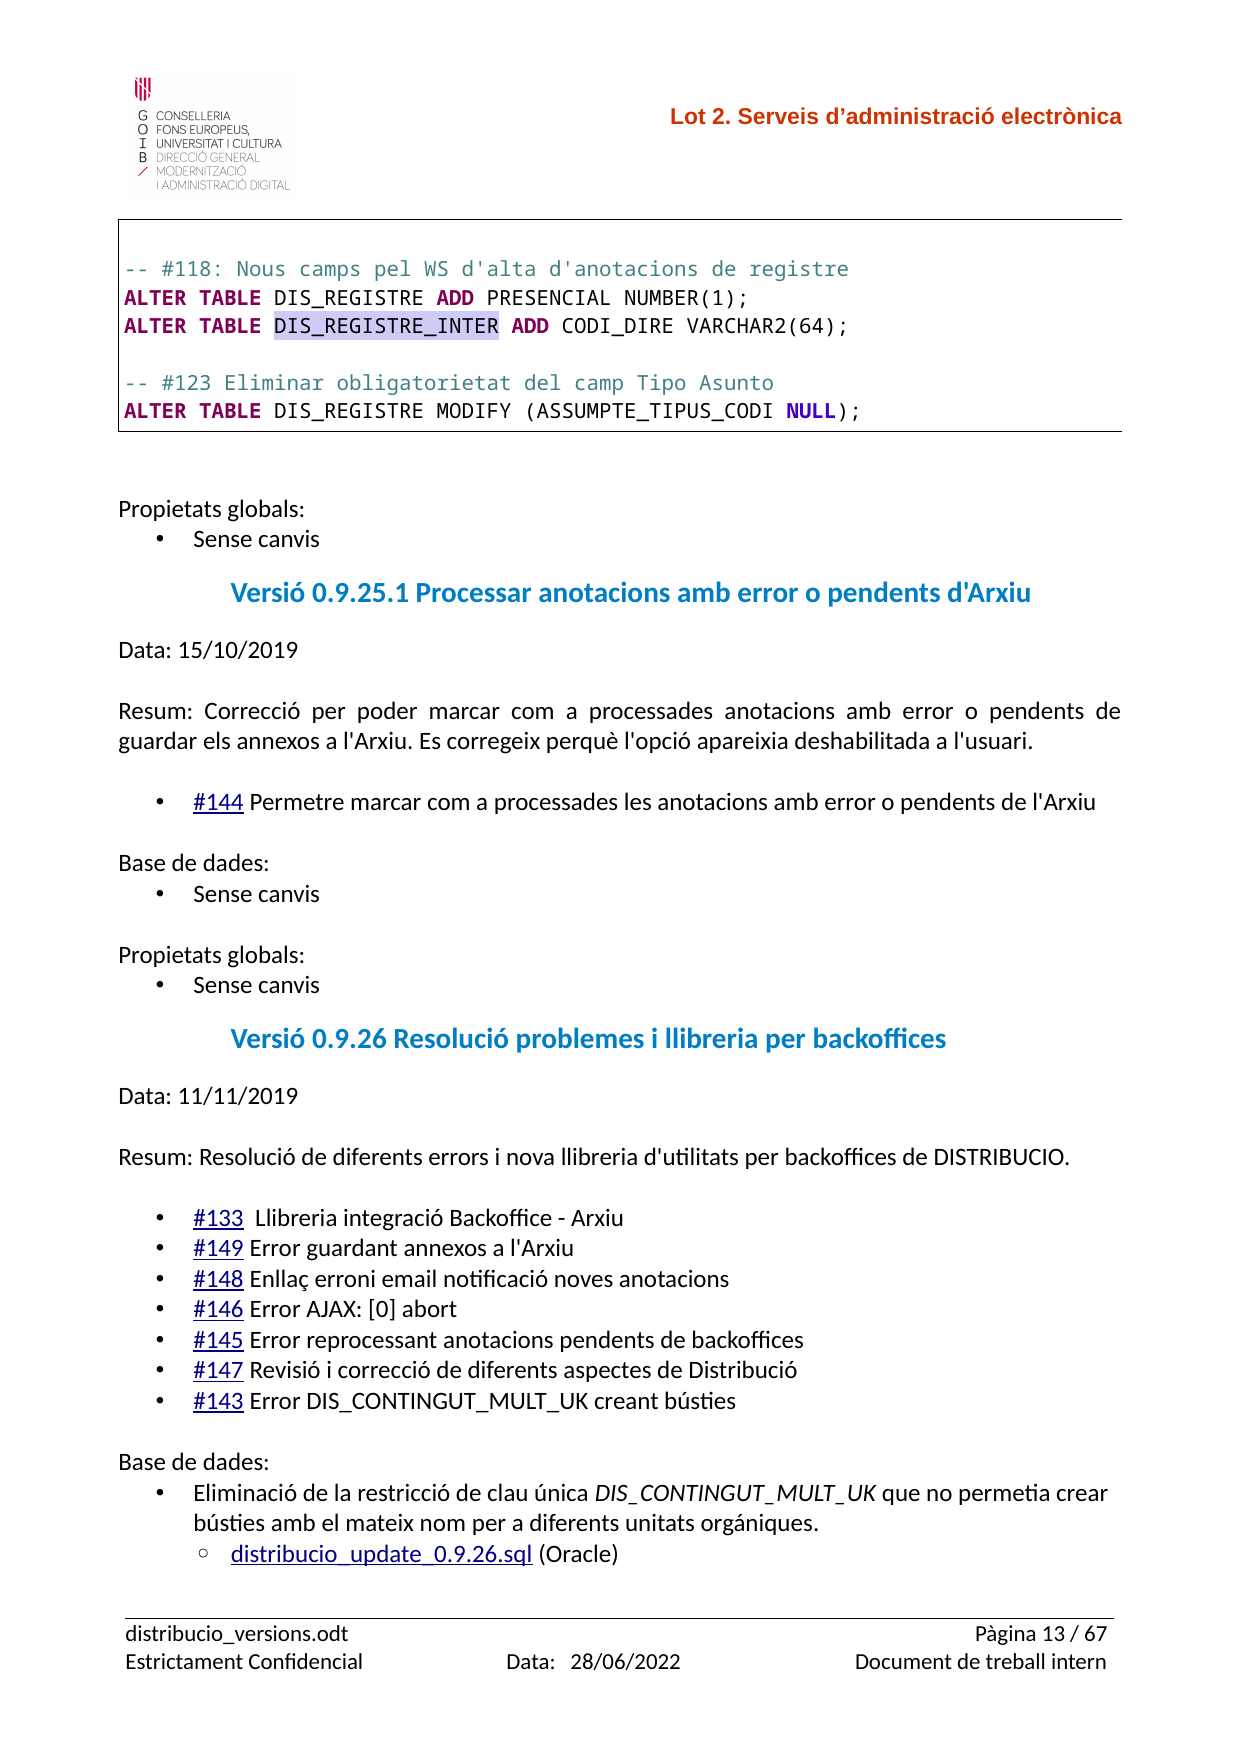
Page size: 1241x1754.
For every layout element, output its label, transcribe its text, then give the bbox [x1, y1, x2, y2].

text Base de dades: [118, 1446, 1122, 1477]
text Propietats globals: [118, 939, 1122, 969]
list #148 Enllaç erroni email notificació noves anotacions [156, 1263, 1122, 1293]
list #144 Permetre marcar com a processades les anotacions amb error o pendents de l'Arxiu [156, 786, 1122, 817]
picture [126, 70, 299, 197]
list #149 Error guardant annexos a l'Arxiu [156, 1232, 1122, 1263]
subtitle Versió 0.9.25.1 Processar anotacions amb error o pendents d'Arxiu [153, 574, 1122, 610]
text Resum: Correcció per poder marcar com a processades anotacions amb error o pendents de guardar els annexos a l'Arxiu. Es corregeix perquè l'opció apareixia deshabilitada a l'usuari. [118, 695, 1122, 756]
subtitle Versió 0.9.26 Resolució problemes i llibreria per backoffices [153, 1021, 1122, 1056]
list #143 Error DIS_CONTINGUT_MULT_UK creant bústies [156, 1385, 1122, 1416]
list #133 Llibreria integració Backoffice - Arxiu [156, 1202, 1122, 1232]
text Base de dades: [118, 847, 1122, 878]
text Data: 11/11/2019 [118, 1080, 1122, 1110]
list distribucio_update_0.9.26.sql (Oracle) [193, 1538, 1122, 1568]
list #145 Error reprocessant anotacions pendents de backoffices [156, 1324, 1122, 1354]
table_header -- #118: Nous camps pel WS d'alta d'anotacions de registre ALTER TABLE DIS_REGISTRE ADD PRESENCIAL NUMBER(1); ALTER TABLE DIS_REGISTRE_INTER ADD CODI_DIRE VARCHAR2(64); -- #123 Eliminar obligatorietat del camp Tipo Asunto ALTER TABLE DIS_REGISTRE MODIFY (ASSUMPTE_TIPUS_CODI NULL); [119, 220, 1122, 431]
text Propietats globals: [118, 493, 1122, 523]
list Eliminació de la restricció de clau única DIS_CONTINGUT_MULT_UK que no permetia crear bústies amb el mateix nom per a diferents unitats orgániques. [156, 1477, 1122, 1538]
list Sense canvis [156, 878, 1122, 908]
list Sense canvis [156, 523, 1122, 554]
list Sense canvis [156, 969, 1122, 1000]
text Data: 15/10/2019 [118, 634, 1122, 664]
list #146 Error AJAX: [0] abort [156, 1293, 1122, 1324]
list #147 Revisió i correcció de diferents aspectes de Distribució [156, 1354, 1122, 1385]
text Resum: Resolució de diferents errors i nova llibreria d'utilitats per backoffices de DISTRIBUCIO. [118, 1141, 1122, 1171]
